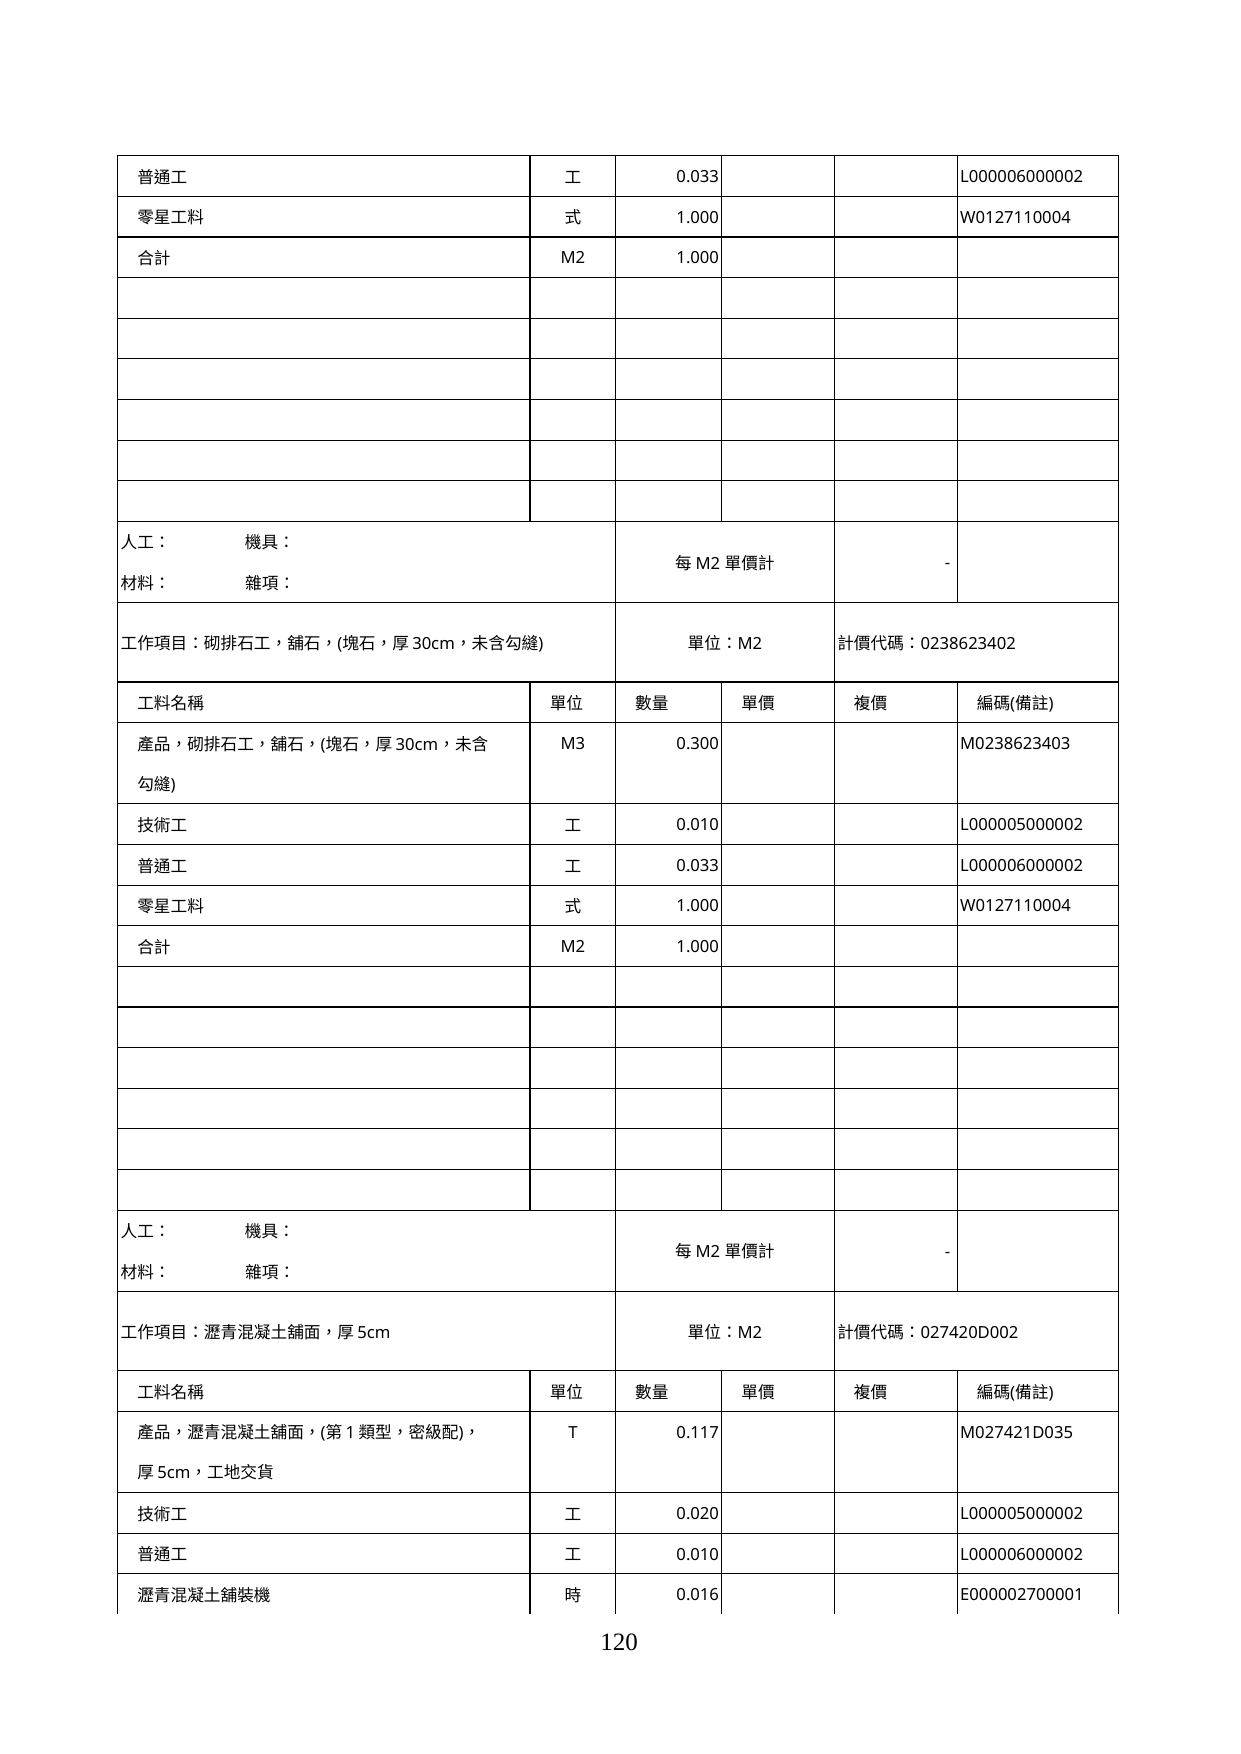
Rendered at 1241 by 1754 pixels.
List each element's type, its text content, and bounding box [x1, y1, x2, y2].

table_cell 每 M2 單價計 [616, 522, 834, 602]
table_cell M2 [531, 926, 615, 966]
table_cell 編碼(備註) [958, 683, 1118, 722]
table_cell [835, 1574, 957, 1614]
table_cell 計價代碼：027420D002 [835, 1292, 1118, 1370]
table_cell 材料： 雜項： [118, 561, 615, 602]
table_cell [531, 359, 615, 399]
table_cell [616, 359, 721, 399]
table_cell 合計 [118, 926, 529, 966]
table_cell [958, 1089, 1118, 1128]
table_cell [835, 1412, 957, 1451]
table_cell L000005000002 [958, 804, 1118, 844]
table_cell [958, 967, 1118, 1006]
table_cell [531, 481, 615, 521]
table_cell [958, 238, 1118, 277]
table_cell L000006000002 [958, 156, 1118, 196]
table_cell 單價 [722, 683, 834, 722]
table_cell [835, 1493, 957, 1533]
table_cell [722, 319, 834, 358]
table_cell 普通工 [118, 845, 529, 884]
table_cell [958, 1451, 1118, 1492]
table_cell 勾縫) [118, 763, 529, 803]
table_cell 單位 [531, 683, 615, 722]
table_cell [835, 197, 957, 236]
table_cell 數量 [616, 683, 721, 722]
table_cell 零星工料 [118, 886, 529, 925]
table_cell [722, 278, 834, 318]
table_cell [722, 886, 834, 925]
table_cell [835, 481, 957, 521]
table_cell [835, 926, 957, 966]
table_cell 0.010 [616, 804, 721, 844]
table_cell 產品，砌排石工，舖石，(塊石，厚30cm，未含 [118, 723, 529, 763]
table_cell [616, 400, 721, 439]
table_cell 式 [531, 886, 615, 925]
table_cell [835, 319, 957, 358]
table_cell [722, 238, 834, 277]
table_cell 複價 [835, 683, 957, 722]
table_cell 0.033 [616, 156, 721, 196]
table_cell [722, 1129, 834, 1169]
table_cell [958, 1129, 1118, 1169]
table_cell [616, 441, 721, 480]
table_cell [531, 1129, 615, 1169]
table_cell [722, 1089, 834, 1128]
table_cell [616, 1451, 721, 1492]
table_cell [616, 481, 721, 521]
table_cell 產品，瀝青混凝土舖面，(第1類型，密級配)， [118, 1412, 529, 1451]
table_cell [835, 723, 957, 763]
table_cell [722, 804, 834, 844]
table_cell [958, 319, 1118, 358]
table_cell [958, 522, 1118, 602]
table_cell [118, 359, 529, 399]
table_cell [722, 926, 834, 966]
table_cell [722, 1412, 834, 1451]
table_cell M2 [531, 238, 615, 277]
table_cell 時 [531, 1574, 615, 1614]
table_cell 工 [531, 156, 615, 196]
table_cell [958, 926, 1118, 966]
table_cell [835, 763, 957, 803]
table_cell 單位：M2 [616, 1292, 834, 1370]
table_cell [958, 278, 1118, 318]
table_cell [722, 1493, 834, 1533]
table_cell [531, 1451, 615, 1492]
table_cell 工 [531, 804, 615, 844]
table_cell M3 [531, 723, 615, 763]
table_cell [531, 441, 615, 480]
table_cell [958, 763, 1118, 803]
table_cell [616, 1008, 721, 1047]
table_cell [118, 1129, 529, 1169]
table_cell [722, 1574, 834, 1614]
table_cell [118, 1170, 529, 1209]
table_cell 技術工 [118, 1493, 529, 1533]
table_cell 1.000 [616, 238, 721, 277]
table_cell [958, 481, 1118, 521]
table_cell [722, 723, 834, 763]
table_cell W0127110004 [958, 886, 1118, 925]
table_cell [722, 967, 834, 1006]
table_cell [616, 967, 721, 1006]
table_cell [616, 278, 721, 318]
table_cell 計價代碼：0238623402 [835, 603, 1118, 681]
table_cell 0.020 [616, 1493, 721, 1533]
table_cell [616, 763, 721, 803]
table_cell 1.000 [616, 926, 721, 966]
table_cell 編碼(備註) [958, 1371, 1118, 1411]
table_cell [835, 845, 957, 884]
table_cell [722, 441, 834, 480]
table_cell [835, 278, 957, 318]
table_cell [835, 886, 957, 925]
table_cell 1.000 [616, 197, 721, 236]
table_cell [835, 400, 957, 439]
table_cell [118, 278, 529, 318]
table_cell [616, 319, 721, 358]
table_cell [118, 1048, 529, 1088]
table_cell [958, 1170, 1118, 1209]
table_cell [531, 400, 615, 439]
table_cell [835, 1089, 957, 1128]
table_cell 人工： 機具： [118, 1211, 615, 1250]
table_cell [531, 319, 615, 358]
table_cell [722, 763, 834, 803]
table_cell [835, 1170, 957, 1209]
table_cell 單位 [531, 1371, 615, 1411]
table_cell 普通工 [118, 156, 529, 196]
table_cell 單價 [722, 1371, 834, 1411]
table_cell - [835, 1211, 957, 1291]
table_cell [722, 1170, 834, 1209]
table_cell [722, 481, 834, 521]
table_cell [722, 359, 834, 399]
table_cell 0.117 [616, 1412, 721, 1451]
table_cell [835, 1534, 957, 1573]
table_cell 數量 [616, 1371, 721, 1411]
table_cell 瀝青混凝土舖裝機 [118, 1574, 529, 1614]
table_cell [118, 441, 529, 480]
table_cell [616, 1089, 721, 1128]
table_cell [835, 238, 957, 277]
table_cell [958, 441, 1118, 480]
table_cell [118, 481, 529, 521]
table_cell [616, 1170, 721, 1209]
table_cell [835, 967, 957, 1006]
table_cell [835, 441, 957, 480]
table_cell 技術工 [118, 804, 529, 844]
table_cell [835, 359, 957, 399]
table_cell [531, 1170, 615, 1209]
table_cell [616, 1048, 721, 1088]
table_cell [722, 1534, 834, 1573]
table_cell [835, 156, 957, 196]
table_cell [958, 359, 1118, 399]
table_cell 工 [531, 1493, 615, 1533]
table_cell 零星工料 [118, 197, 529, 236]
table_cell W0127110004 [958, 197, 1118, 236]
table_cell [722, 197, 834, 236]
table_cell 人工： 機具： [118, 522, 615, 561]
table_cell 複價 [835, 1371, 957, 1411]
table_cell [722, 156, 834, 196]
table_cell E000002700001 [958, 1574, 1118, 1614]
table_cell 工作項目：瀝青混凝土舖面，厚5cm [118, 1292, 615, 1370]
table_cell [531, 763, 615, 803]
table_cell [722, 1008, 834, 1047]
table_cell 0.033 [616, 845, 721, 884]
table_cell [531, 278, 615, 318]
table_cell 0.010 [616, 1534, 721, 1573]
table_cell [835, 804, 957, 844]
table_cell L000006000002 [958, 845, 1118, 884]
table_cell [958, 1211, 1118, 1291]
table_cell [722, 1048, 834, 1088]
table_cell [118, 1008, 529, 1047]
table_cell [835, 1048, 957, 1088]
table_cell [616, 1129, 721, 1169]
table_cell 工 [531, 1534, 615, 1573]
table_cell [722, 845, 834, 884]
table_cell 0.300 [616, 723, 721, 763]
table_cell [118, 319, 529, 358]
table_cell 單位：M2 [616, 603, 834, 681]
table_cell 合計 [118, 238, 529, 277]
table_cell M0238623403 [958, 723, 1118, 763]
table_cell [958, 400, 1118, 439]
table_cell [722, 400, 834, 439]
table_cell 1.000 [616, 886, 721, 925]
table_cell L000005000002 [958, 1493, 1118, 1533]
table_cell [958, 1008, 1118, 1047]
table_cell [835, 1008, 957, 1047]
table_cell [835, 1129, 957, 1169]
table_cell T [531, 1412, 615, 1451]
table_cell 工料名稱 [118, 1371, 529, 1411]
table_cell 工料名稱 [118, 683, 529, 722]
table_cell 厚5cm，工地交貨 [118, 1451, 529, 1492]
table_cell [531, 1048, 615, 1088]
table_cell [531, 967, 615, 1006]
table_cell 普通工 [118, 1534, 529, 1573]
table_cell [958, 1048, 1118, 1088]
table_cell [118, 967, 529, 1006]
table_cell M027421D035 [958, 1412, 1118, 1451]
table_cell L000006000002 [958, 1534, 1118, 1573]
table_cell 每 M2 單價計 [616, 1211, 834, 1291]
table_cell - [835, 522, 957, 602]
table_cell [118, 1089, 529, 1128]
table_cell 材料： 雜項： [118, 1250, 615, 1291]
table_cell [118, 400, 529, 439]
table_cell [722, 1451, 834, 1492]
table_cell 0.016 [616, 1574, 721, 1614]
table_cell 工 [531, 845, 615, 884]
table_cell 式 [531, 197, 615, 236]
table_cell 工作項目：砌排石工，舖石，(塊石，厚30cm，未含勾縫) [118, 603, 615, 681]
table_cell [835, 1451, 957, 1492]
table_cell [531, 1008, 615, 1047]
table_cell [531, 1089, 615, 1128]
